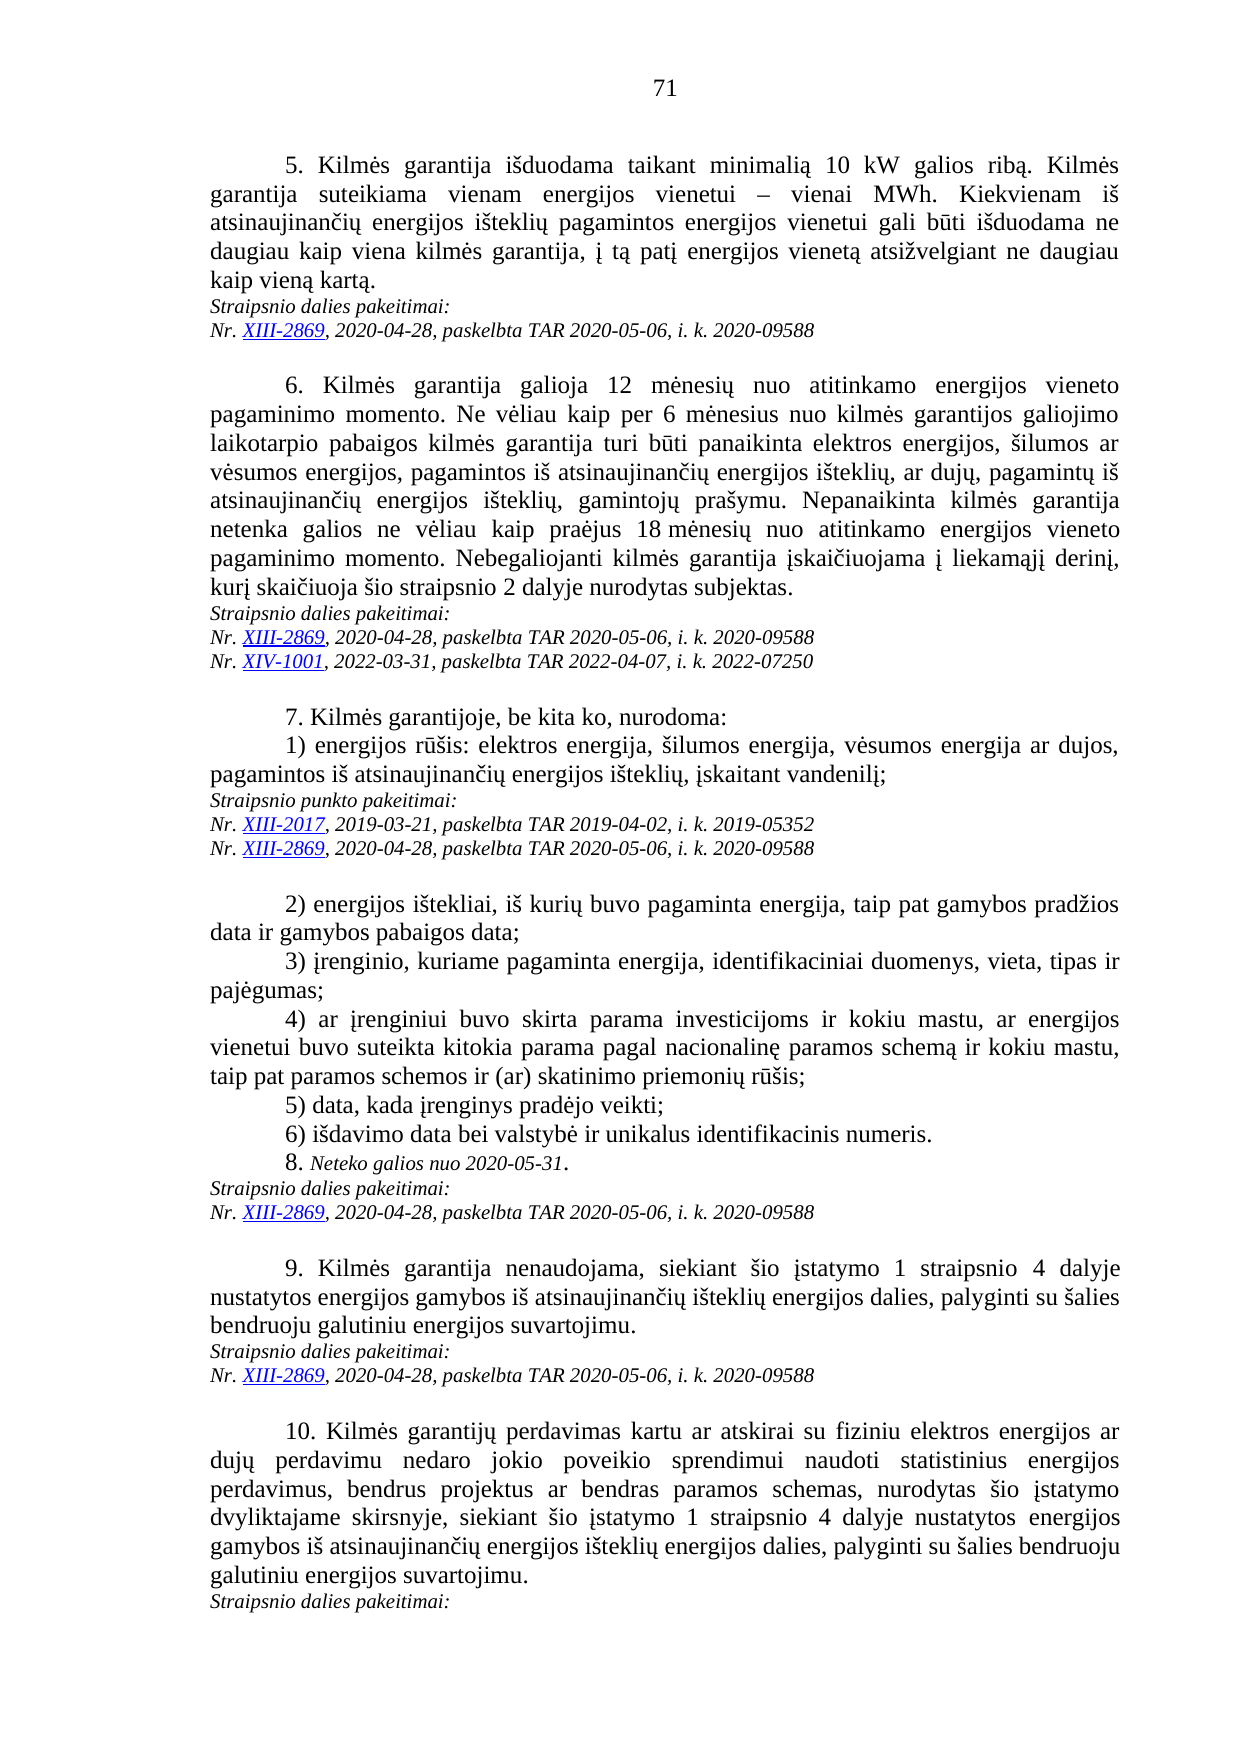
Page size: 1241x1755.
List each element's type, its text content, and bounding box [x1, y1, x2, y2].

text Nr. XIII-2017, 2019-03-21, paskelbta TAR 2019-04-02, i. k. 2019-05352 [210, 812, 1120, 836]
text 6) išdavimo data bei valstybė ir unikalus identifikacinis numeris. [210, 1119, 1120, 1147]
text 5. Kilmės garantija išduodama taikant minimalią 10 kW galios ribą. Kilmės garantija suteikiama vienam energijos vienetui – vienai MWh. Kiekvienam iš atsinaujinančių energijos išteklių pagamintos energijos vienetui gali būti išduodama ne daugiau kaip viena kilmės garantija, į tą patį energijos vienetą atsižvelgiant ne daugiau kaip vieną kartą. [210, 150, 1120, 294]
text 2) energijos ištekliai, iš kurių buvo pagaminta energija, taip pat gamybos pradžios data ir gamybos pabaigos data; [210, 889, 1120, 946]
text Straipsnio dalies pakeitimai: [210, 1176, 1120, 1200]
text 1) energijos rūšis: elektros energija, šilumos energija, vėsumos energija ar dujos, pagamintos iš atsinaujinančių energijos išteklių, įskaitant vandenilį; [210, 730, 1120, 788]
text Straipsnio dalies pakeitimai: [210, 601, 1120, 625]
text 10. Kilmės garantijų perdavimas kartu ar atskirai su fiziniu elektros energijos ar dujų perdavimu nedaro jokio poveikio sprendimui naudoti statistinius energijos perdavimus, bendrus projektus ar bendras paramos schemas, nurodytas šio įstatymo dvyliktajame skirsnyje, siekiant šio įstatymo 1 straipsnio 4 dalyje nustatytos energijos gamybos iš atsinaujinančių energijos išteklių energijos dalies, palyginti su šalies bendruoju galutiniu energijos suvartojimu. [210, 1416, 1120, 1589]
text Straipsnio dalies pakeitimai: [210, 1589, 1120, 1613]
text Straipsnio dalies pakeitimai: [210, 294, 1120, 318]
text 8. Neteko galios nuo 2020-05-31. [210, 1147, 1120, 1176]
text 3) įrenginio, kuriame pagaminta energija, identifikaciniai duomenys, vieta, tipas ir pajėgumas; [210, 946, 1120, 1004]
text 6. Kilmės garantija galioja 12 mėnesių nuo atitinkamo energijos vieneto pagaminimo momento. Ne vėliau kaip per 6 mėnesius nuo kilmės garantijos galiojimo laikotarpio pabaigos kilmės garantija turi būti panaikinta elektros energijos, šilumos ar vėsumos energijos, pagamintos iš atsinaujinančių energijos išteklių, ar dujų, pagamintų iš atsinaujinančių energijos išteklių, gamintojų prašymu. Nepanaikinta kilmės garantija netenka galios ne vėliau kaip praėjus 18 mėnesių nuo atitinkamo energijos vieneto pagaminimo momento. Nebegaliojanti kilmės garantija įskaičiuojama į liekamąjį derinį, kurį skaičiuoja šio straipsnio 2 dalyje nurodytas subjektas. [210, 371, 1120, 601]
text Straipsnio dalies pakeitimai: [210, 1339, 1120, 1363]
text 9. Kilmės garantija nenaudojama, siekiant šio įstatymo 1 straipsnio 4 dalyje nustatytos energijos gamybos iš atsinaujinančių išteklių energijos dalies, palyginti su šalies bendruoju galutiniu energijos suvartojimu. [210, 1253, 1120, 1339]
text Straipsnio punkto pakeitimai: [210, 788, 1120, 812]
text Nr. XIII-2869, 2020-04-28, paskelbta TAR 2020-05-06, i. k. 2020-09588 [210, 1363, 1120, 1387]
text 5) data, kada įrenginys pradėjo veikti; [210, 1090, 1120, 1119]
text 4) ar įrenginiui buvo skirta parama investicijoms ir kokiu mastu, ar energijos vienetui buvo suteikta kitokia parama pagal nacionalinę paramos schemą ir kokiu mastu, taip pat paramos schemos ir (ar) skatinimo priemonių rūšis; [210, 1004, 1120, 1090]
text Nr. XIV-1001, 2022-03-31, paskelbta TAR 2022-04-07, i. k. 2022-07250 [210, 649, 1120, 673]
text Nr. XIII-2869, 2020-04-28, paskelbta TAR 2020-05-06, i. k. 2020-09588 [210, 1200, 1120, 1224]
text 7. Kilmės garantijoje, be kita ko, nurodoma: [210, 702, 1120, 730]
text Nr. XIII-2869, 2020-04-28, paskelbta TAR 2020-05-06, i. k. 2020-09588 [210, 625, 1120, 649]
text Nr. XIII-2869, 2020-04-28, paskelbta TAR 2020-05-06, i. k. 2020-09588 [210, 836, 1120, 860]
text Nr. XIII-2869, 2020-04-28, paskelbta TAR 2020-05-06, i. k. 2020-09588 [210, 318, 1120, 342]
